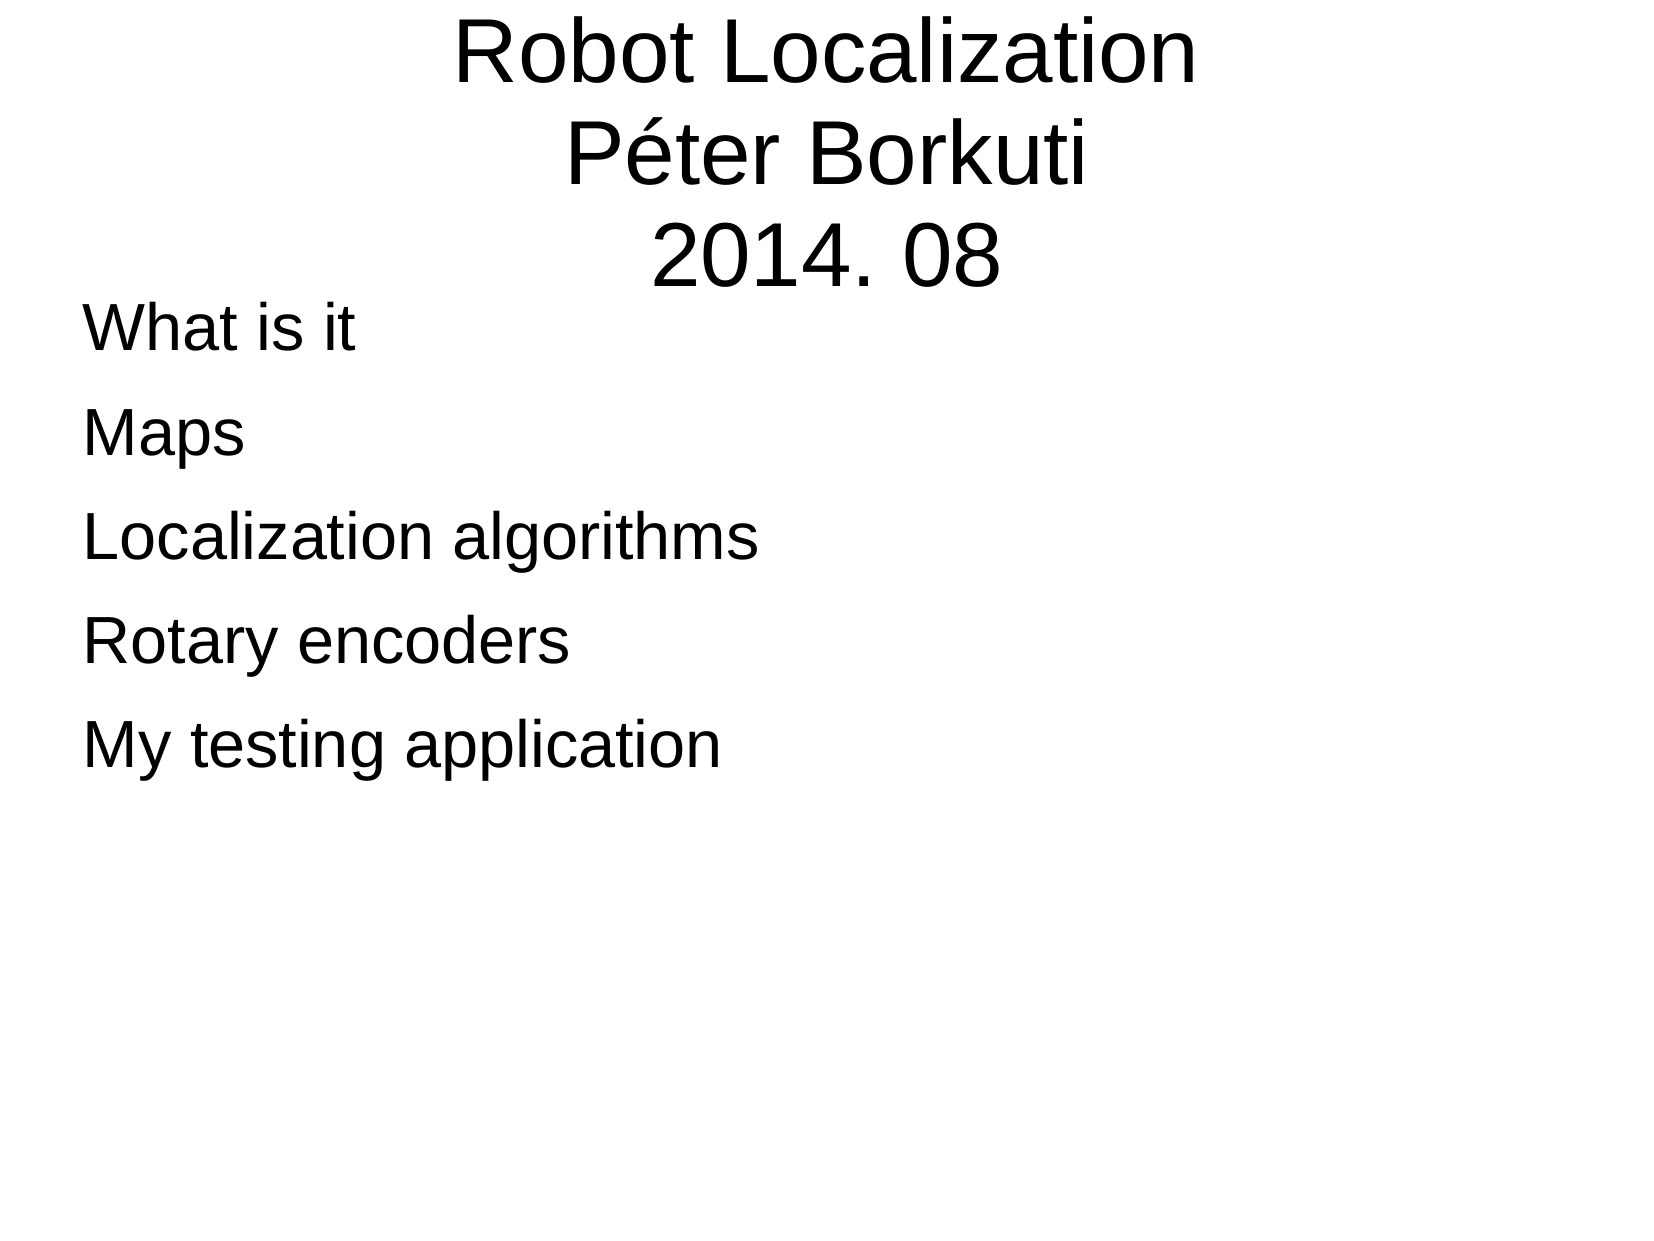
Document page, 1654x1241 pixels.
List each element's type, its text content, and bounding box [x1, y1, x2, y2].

title Robot Localization Péter Borkuti 2014. 08 [82, 0, 1571, 290]
list What is it Maps Localization algorithms Rotary encoders My testing application [82, 290, 1571, 1010]
